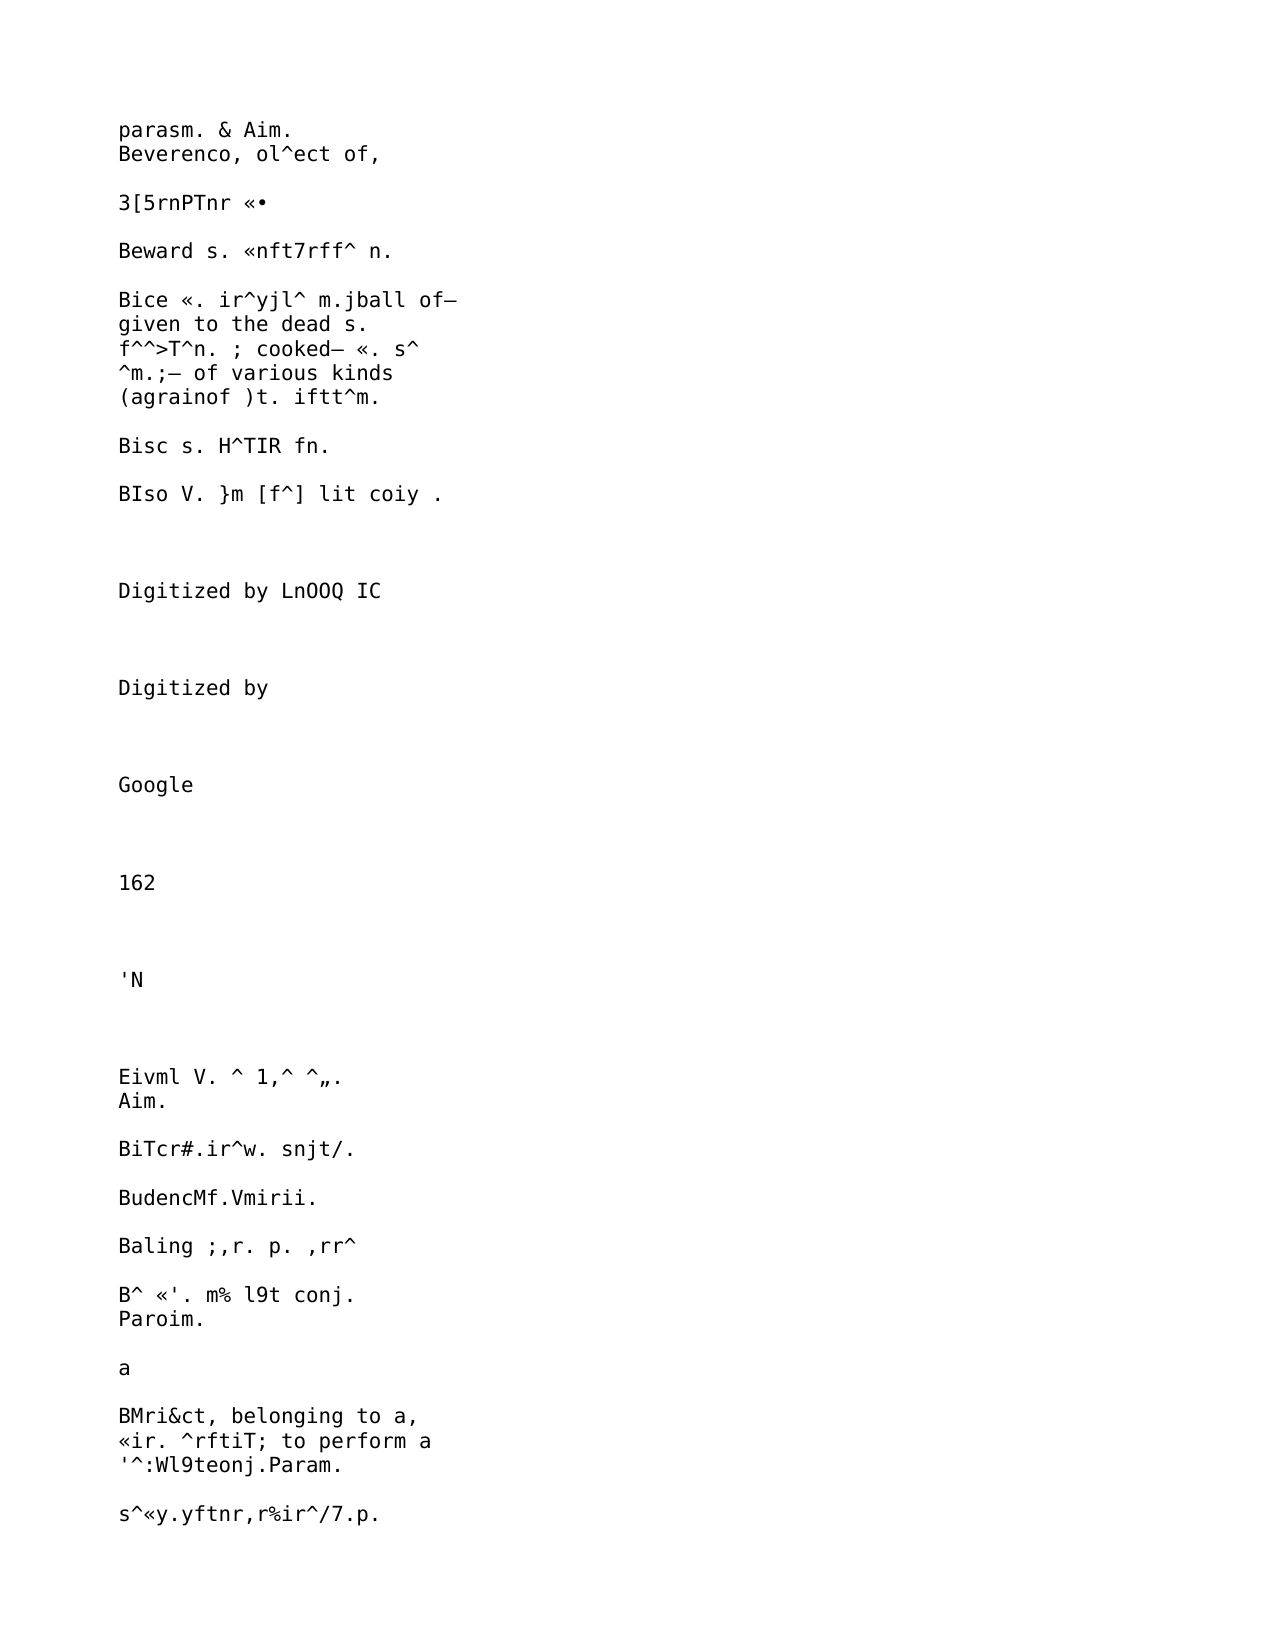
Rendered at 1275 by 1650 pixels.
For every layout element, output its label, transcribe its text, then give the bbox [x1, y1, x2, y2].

text 'N [118, 968, 1157, 992]
text Beverenco, ol^ect of, [118, 142, 1157, 167]
text Digitized by LnOOQ IC [118, 579, 1157, 603]
text Baling ;,r. p. ,rr^ [118, 1234, 1157, 1259]
text s^«y.yftnr,r%ir^/7.p. [118, 1502, 1157, 1526]
text Aim. [118, 1089, 1157, 1113]
text Paroim. [118, 1307, 1157, 1332]
text B^ «'. m% l9t conj. [118, 1283, 1157, 1307]
text Eivml V. ^ 1,^ ^„. [118, 1065, 1157, 1089]
text '^:Wl9teonj.Param. [118, 1453, 1157, 1477]
text Bisc s. H^TIR fn. [118, 434, 1157, 458]
text BMri&ct, belonging to a, [118, 1404, 1157, 1429]
text Digitized by [118, 676, 1157, 701]
text BudencMf.Vmirii. [118, 1186, 1157, 1210]
text BiTcr#.ir^w. snjt/. [118, 1137, 1157, 1162]
text (agrainof )t. iftt^m. [118, 385, 1157, 409]
text Beward s. «nft7rff^ n. [118, 239, 1157, 264]
text 3[5rnPTnr «• [118, 191, 1157, 215]
text a [118, 1356, 1157, 1380]
text f^^>T^n. ; cooked— «. s^ [118, 337, 1157, 361]
text ^m.;— of various kinds [118, 361, 1157, 385]
text 162 [118, 871, 1157, 895]
text «ir. ^rftiT; to perform a [118, 1429, 1157, 1453]
text BIso V. }m [f^] lit coiy . [118, 482, 1157, 506]
text Google [118, 773, 1157, 798]
text parasm. & Aim. [118, 118, 1157, 142]
text given to the dead s. [118, 312, 1157, 337]
text Bice «. ir^yjl^ m.jball of— [118, 288, 1157, 312]
